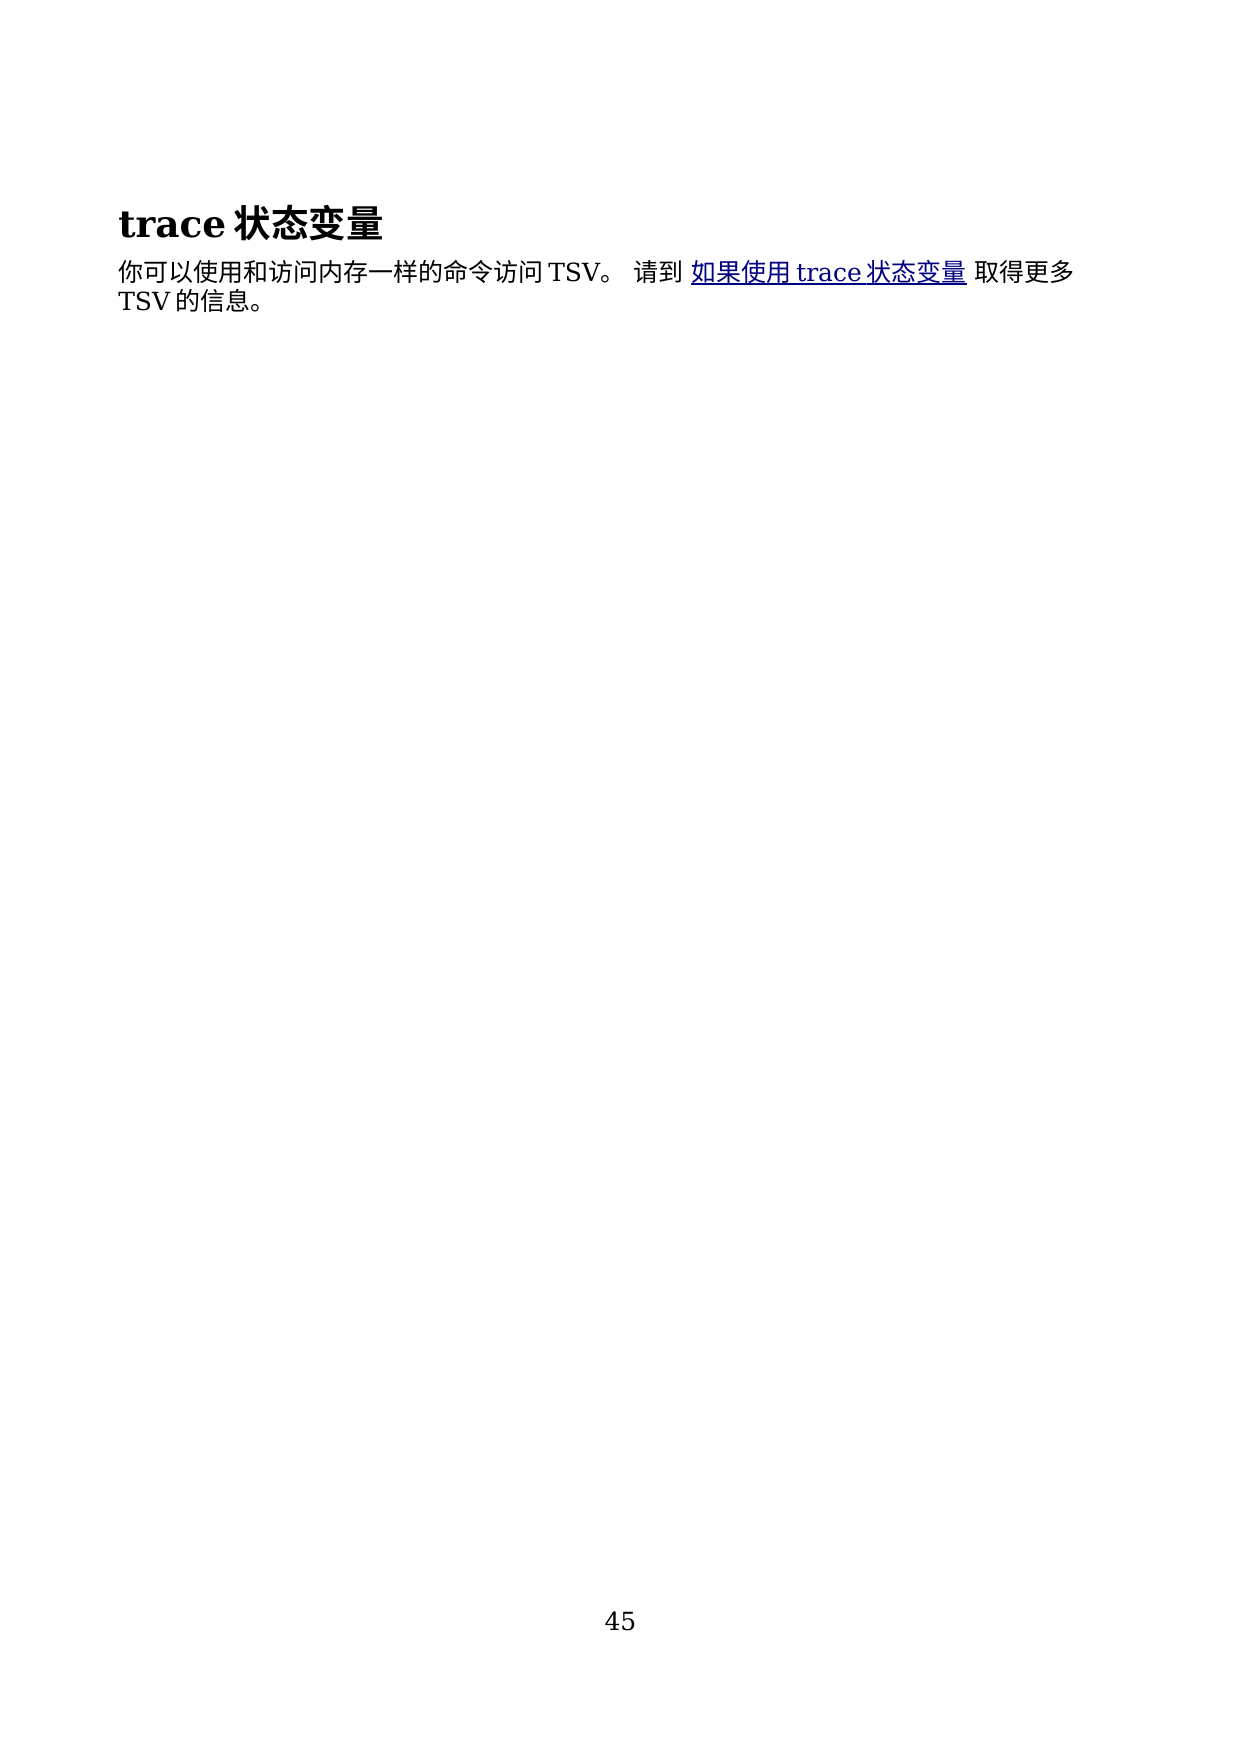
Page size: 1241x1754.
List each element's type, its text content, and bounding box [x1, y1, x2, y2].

subtitle trace状态变量 [118, 202, 1122, 246]
text 你可以使用和访问内存一样的命令访问TSV。 请到 如果使用trace状态变量 取得更多TSV的信息。 [118, 258, 1122, 317]
